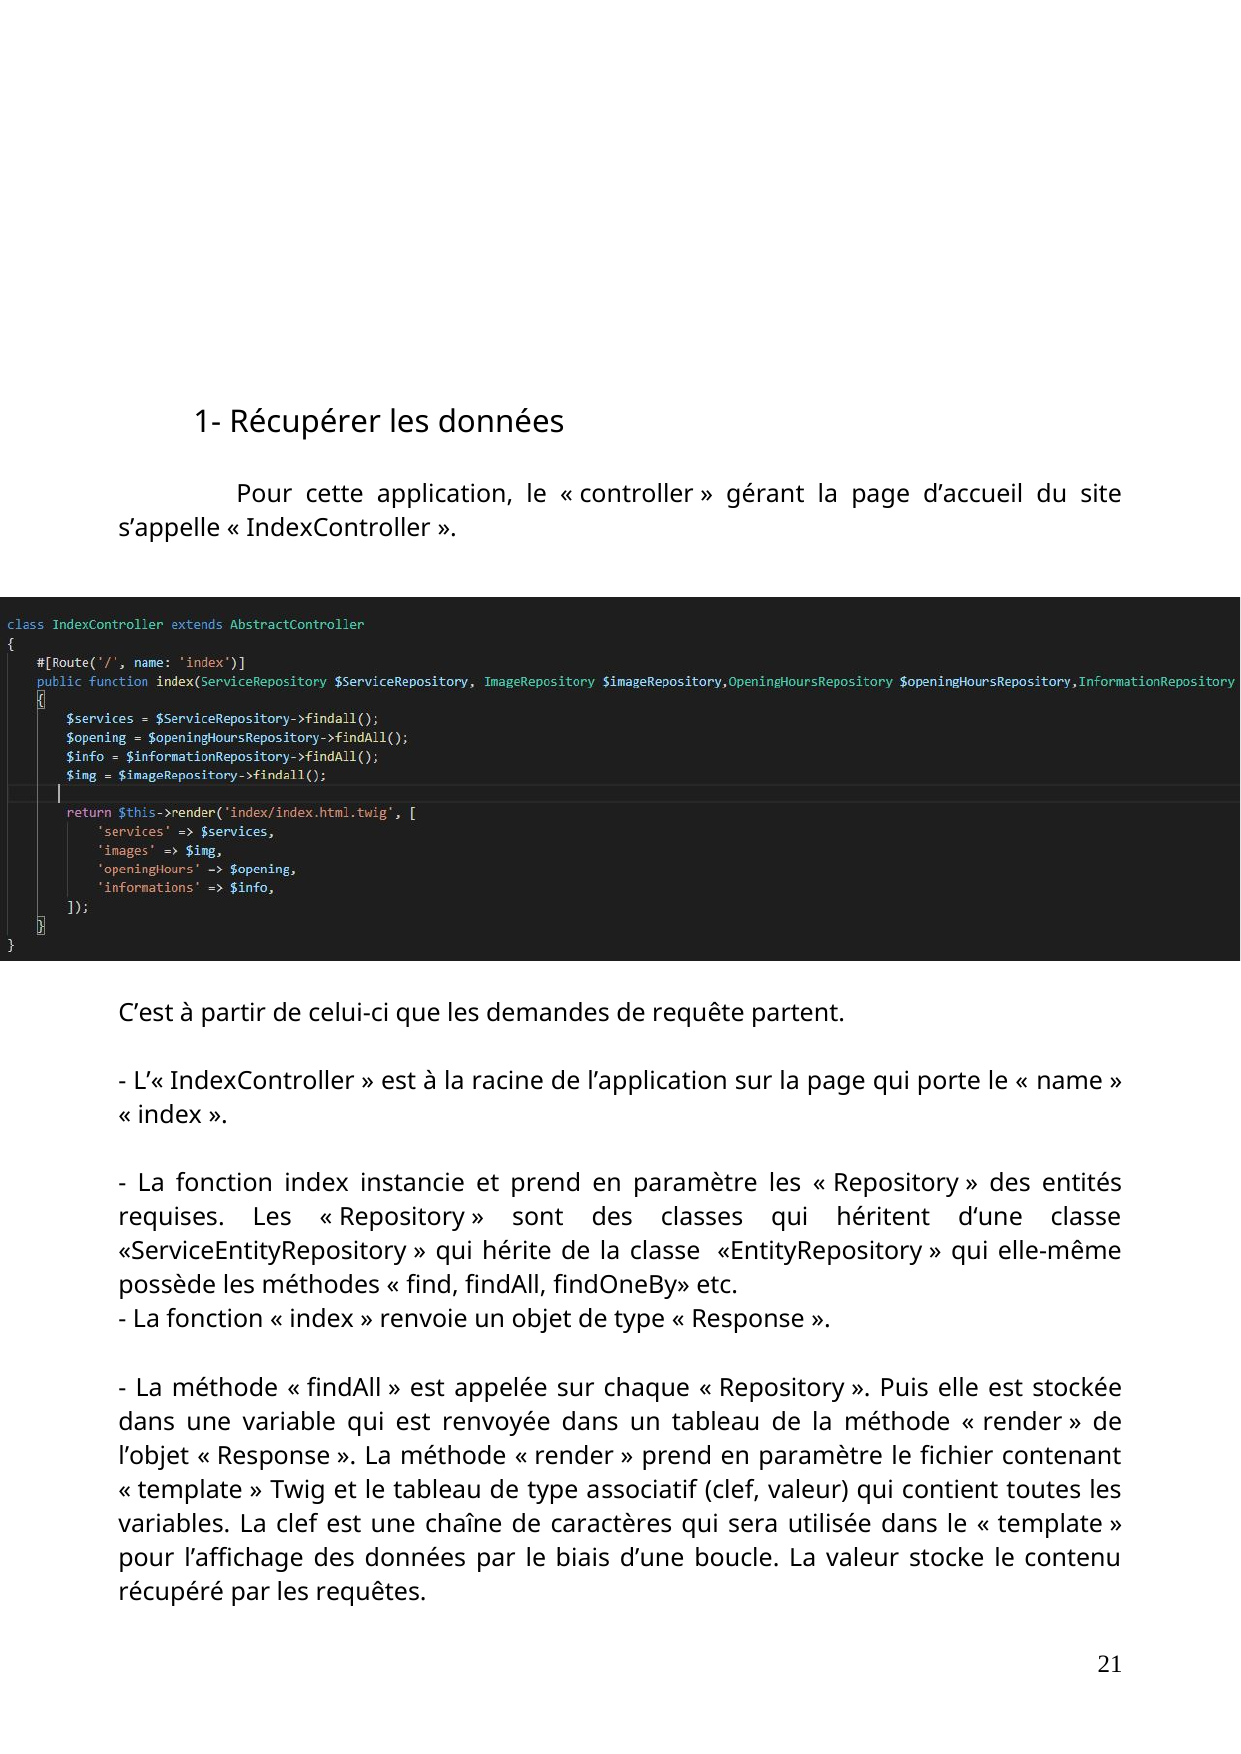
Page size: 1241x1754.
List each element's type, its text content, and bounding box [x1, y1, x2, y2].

text - La fonction « index » renvoie un objet de type « Response ». [118, 1301, 1122, 1335]
text Pour cette application, le « controller » gérant la page d’accueil du site s’appelle « IndexController ». [118, 476, 1122, 544]
picture [0, 597, 1241, 961]
text - La méthode « findAll » est appelée sur chaque « Repository ». Puis elle est stockée dans une variable qui est renvoyée dans un tableau de la méthode « render » de l’objet « Response ». La méthode « render » prend en paramètre le fichier contenant « template » Twig et le tableau de type associatif (clef, valeur) qui contient toutes les variables. La clef est une chaîne de caractères qui sera utilisée dans le « template » pour l’affichage des données par le biais d’une boucle. La valeur stocke le contenu récupéré par les requêtes. [118, 1369, 1122, 1608]
text - La fonction index instancie et prend en paramètre les « Repository » des entités requises. Les « Repository » sont des classes qui héritent d‘une classe «ServiceEntityRepository » qui hérite de la classe «EntityRepository » qui elle-même possède les méthodes « find, findAll, findOneBy» etc. [118, 1165, 1122, 1301]
list 1- Récupérer les données [156, 399, 1122, 442]
text - L’« IndexController » est à la racine de l’application sur la page qui porte le « name » « index ». [118, 1063, 1122, 1131]
text C’est à partir de celui-ci que les demandes de requête partent. [118, 994, 1122, 1029]
